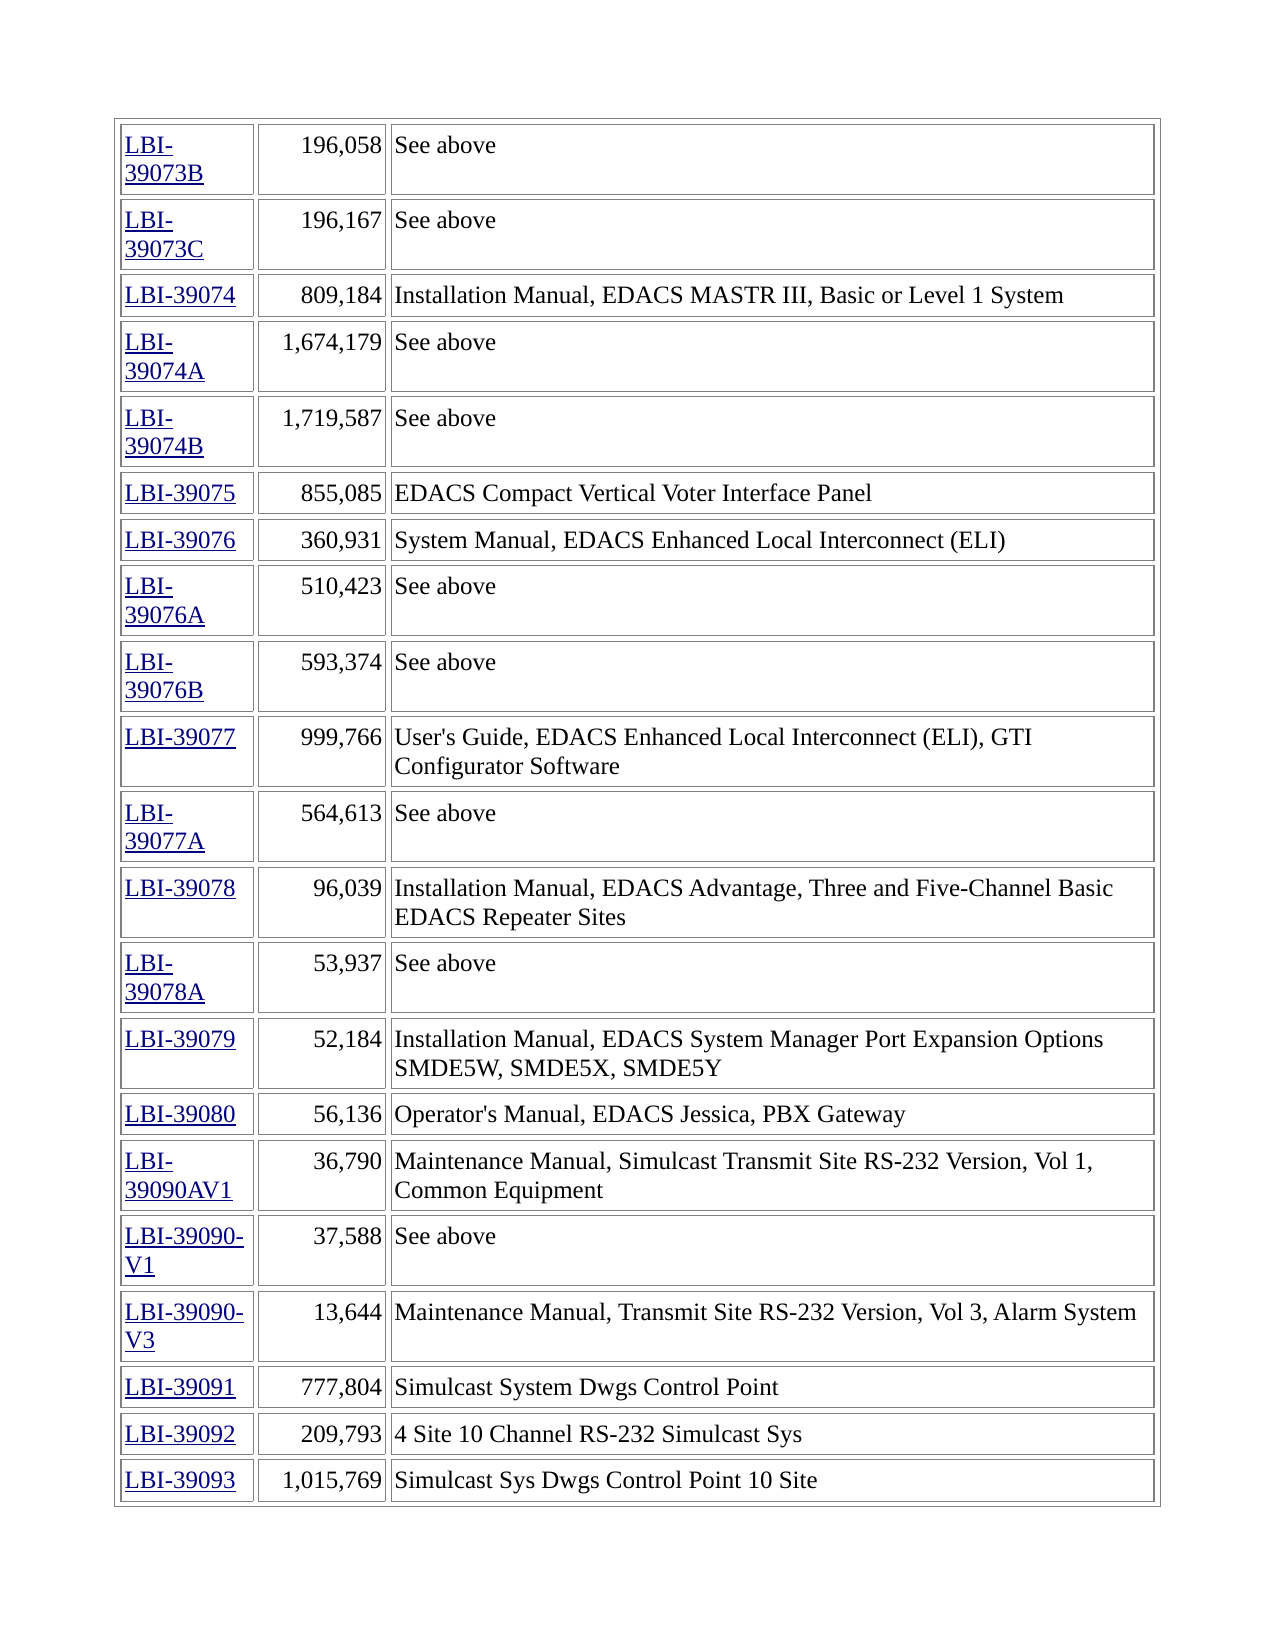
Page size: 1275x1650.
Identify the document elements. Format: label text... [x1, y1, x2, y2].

table_cell LBI-39074A [118, 316, 255, 391]
table_cell LBI-39077 [118, 711, 255, 786]
table_cell 1,015,769 [255, 1454, 388, 1501]
table_cell Maintenance Manual, Simulcast Transmit Site RS-232 Version, Vol 1, Common Equipment [388, 1134, 1157, 1210]
table_cell LBI-39078A [118, 937, 255, 1012]
table_cell LBI-39091 [118, 1361, 255, 1407]
table_cell See above [388, 391, 1157, 466]
table_cell See above [388, 560, 1157, 635]
table_cell LBI-39075 [118, 466, 255, 513]
table_cell LBI-39093 [118, 1454, 255, 1501]
table_cell 855,085 [255, 466, 388, 513]
table_cell 13,644 [255, 1285, 388, 1361]
table_cell See above [388, 1210, 1157, 1285]
table_cell 1,719,587 [255, 391, 388, 466]
table_cell Installation Manual, EDACS System Manager Port Expansion Options SMDE5W, SMDE5X, SMDE5Y [388, 1012, 1157, 1088]
table_cell System Manual, EDACS Enhanced Local Interconnect (ELI) [388, 513, 1157, 560]
table_cell 196,058 [255, 119, 388, 193]
table_cell Operator's Manual, EDACS Jessica, PBX Gateway [388, 1088, 1157, 1134]
table_cell 36,790 [255, 1134, 388, 1210]
table_cell LBI-39090AV1 [118, 1134, 255, 1210]
table_cell 4 Site 10 Channel RS-232 Simulcast Sys [388, 1407, 1157, 1454]
table_cell 564,613 [255, 786, 388, 861]
table_cell LBI-39090-V1 [118, 1210, 255, 1285]
table_cell LBI-39074B [118, 391, 255, 466]
table_cell Simulcast System Dwgs Control Point [388, 1361, 1157, 1407]
table_cell 96,039 [255, 861, 388, 937]
table_cell 360,931 [255, 513, 388, 560]
table_cell See above [388, 316, 1157, 391]
table_cell See above [388, 194, 1157, 269]
table_cell 510,423 [255, 560, 388, 635]
table_cell 196,167 [255, 194, 388, 269]
table_cell LBI-39079 [118, 1012, 255, 1088]
table_cell LBI-39090-V3 [118, 1285, 255, 1361]
table_cell Maintenance Manual, Transmit Site RS-232 Version, Vol 3, Alarm System [388, 1285, 1157, 1361]
table_cell 209,793 [255, 1407, 388, 1454]
table_cell Installation Manual, EDACS MASTR III, Basic or Level 1 System [388, 269, 1157, 316]
table_cell 37,588 [255, 1210, 388, 1285]
table_cell LBI-39073B [118, 119, 255, 193]
table_cell 56,136 [255, 1088, 388, 1134]
table_cell 593,374 [255, 635, 388, 711]
table_cell LBI-39080 [118, 1088, 255, 1134]
table_cell 53,937 [255, 937, 388, 1012]
table_cell 809,184 [255, 269, 388, 316]
table_cell 999,766 [255, 711, 388, 786]
table_cell EDACS Compact Vertical Voter Interface Panel [388, 466, 1157, 513]
table_cell 1,674,179 [255, 316, 388, 391]
table_cell 777,804 [255, 1361, 388, 1407]
table_cell Installation Manual, EDACS Advantage, Three and Five-Channel Basic EDACS Repeater Sites [388, 861, 1157, 937]
table_cell LBI-39092 [118, 1407, 255, 1454]
table_cell LBI-39078 [118, 861, 255, 937]
table_cell User's Guide, EDACS Enhanced Local Interconnect (ELI), GTI Configurator Software [388, 711, 1157, 786]
table_cell LBI-39076 [118, 513, 255, 560]
table_cell LBI-39077A [118, 786, 255, 861]
table_cell Simulcast Sys Dwgs Control Point 10 Site [388, 1454, 1157, 1501]
table_cell LBI-39076B [118, 635, 255, 711]
table_cell See above [388, 937, 1157, 1012]
table_cell See above [388, 786, 1157, 861]
table_cell See above [388, 635, 1157, 711]
table_cell 52,184 [255, 1012, 388, 1088]
table_cell LBI-39076A [118, 560, 255, 635]
table_cell LBI-39073C [118, 194, 255, 269]
table_cell See above [388, 119, 1157, 193]
table_cell LBI-39074 [118, 269, 255, 316]
